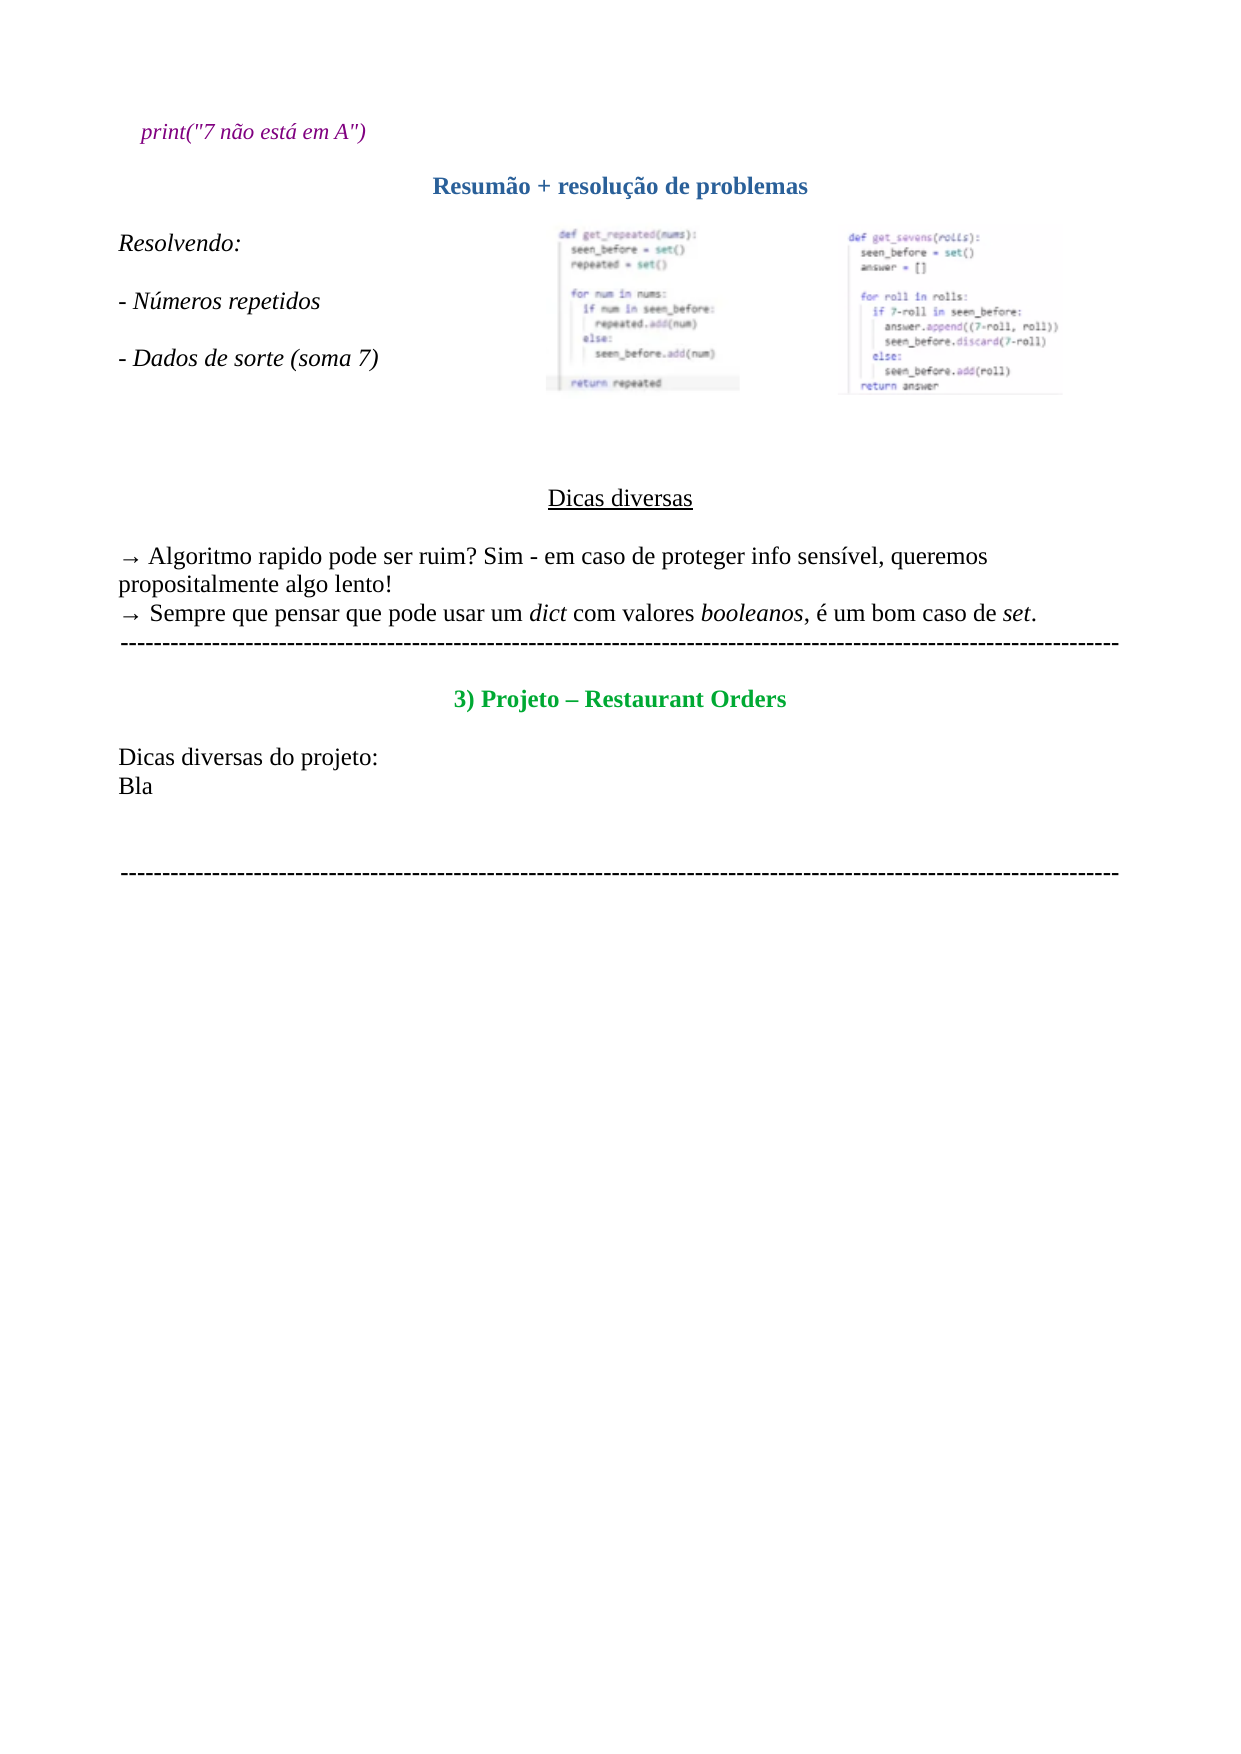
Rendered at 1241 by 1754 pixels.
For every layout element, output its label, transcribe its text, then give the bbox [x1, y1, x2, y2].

text Resolvendo: [118, 228, 545, 257]
picture [837, 224, 1063, 395]
text Resumão + resolução de problemas [118, 171, 1122, 199]
text - Dados de sorte (soma 7) [118, 343, 545, 372]
text Dicas diversas [118, 483, 1122, 512]
text Dicas diversas do projeto: [118, 742, 1122, 771]
text - Números repetidos [118, 286, 545, 314]
text [1063, 228, 1122, 257]
text ------------------------------------------------------------------------------------------------------------------------ [118, 627, 1122, 656]
text Bla [118, 771, 1122, 799]
picture [545, 219, 740, 402]
text [1063, 343, 1122, 372]
text 3) Projeto – Restaurant Orders [118, 684, 1122, 713]
text [740, 343, 837, 372]
text [740, 228, 837, 257]
text ------------------------------------------------------------------------------------------------------------------------ [118, 857, 1122, 886]
text print("7 não está em A") [118, 118, 1122, 144]
text [740, 286, 837, 314]
text [1063, 286, 1122, 314]
text → Sempre que pensar que pode usar um dict com valores booleanos, é um bom caso de set. [118, 598, 1122, 627]
text → Algoritmo rapido pode ser ruim? Sim - em caso de proteger info sensível, queremos propositalmente algo lento! [118, 541, 1122, 598]
